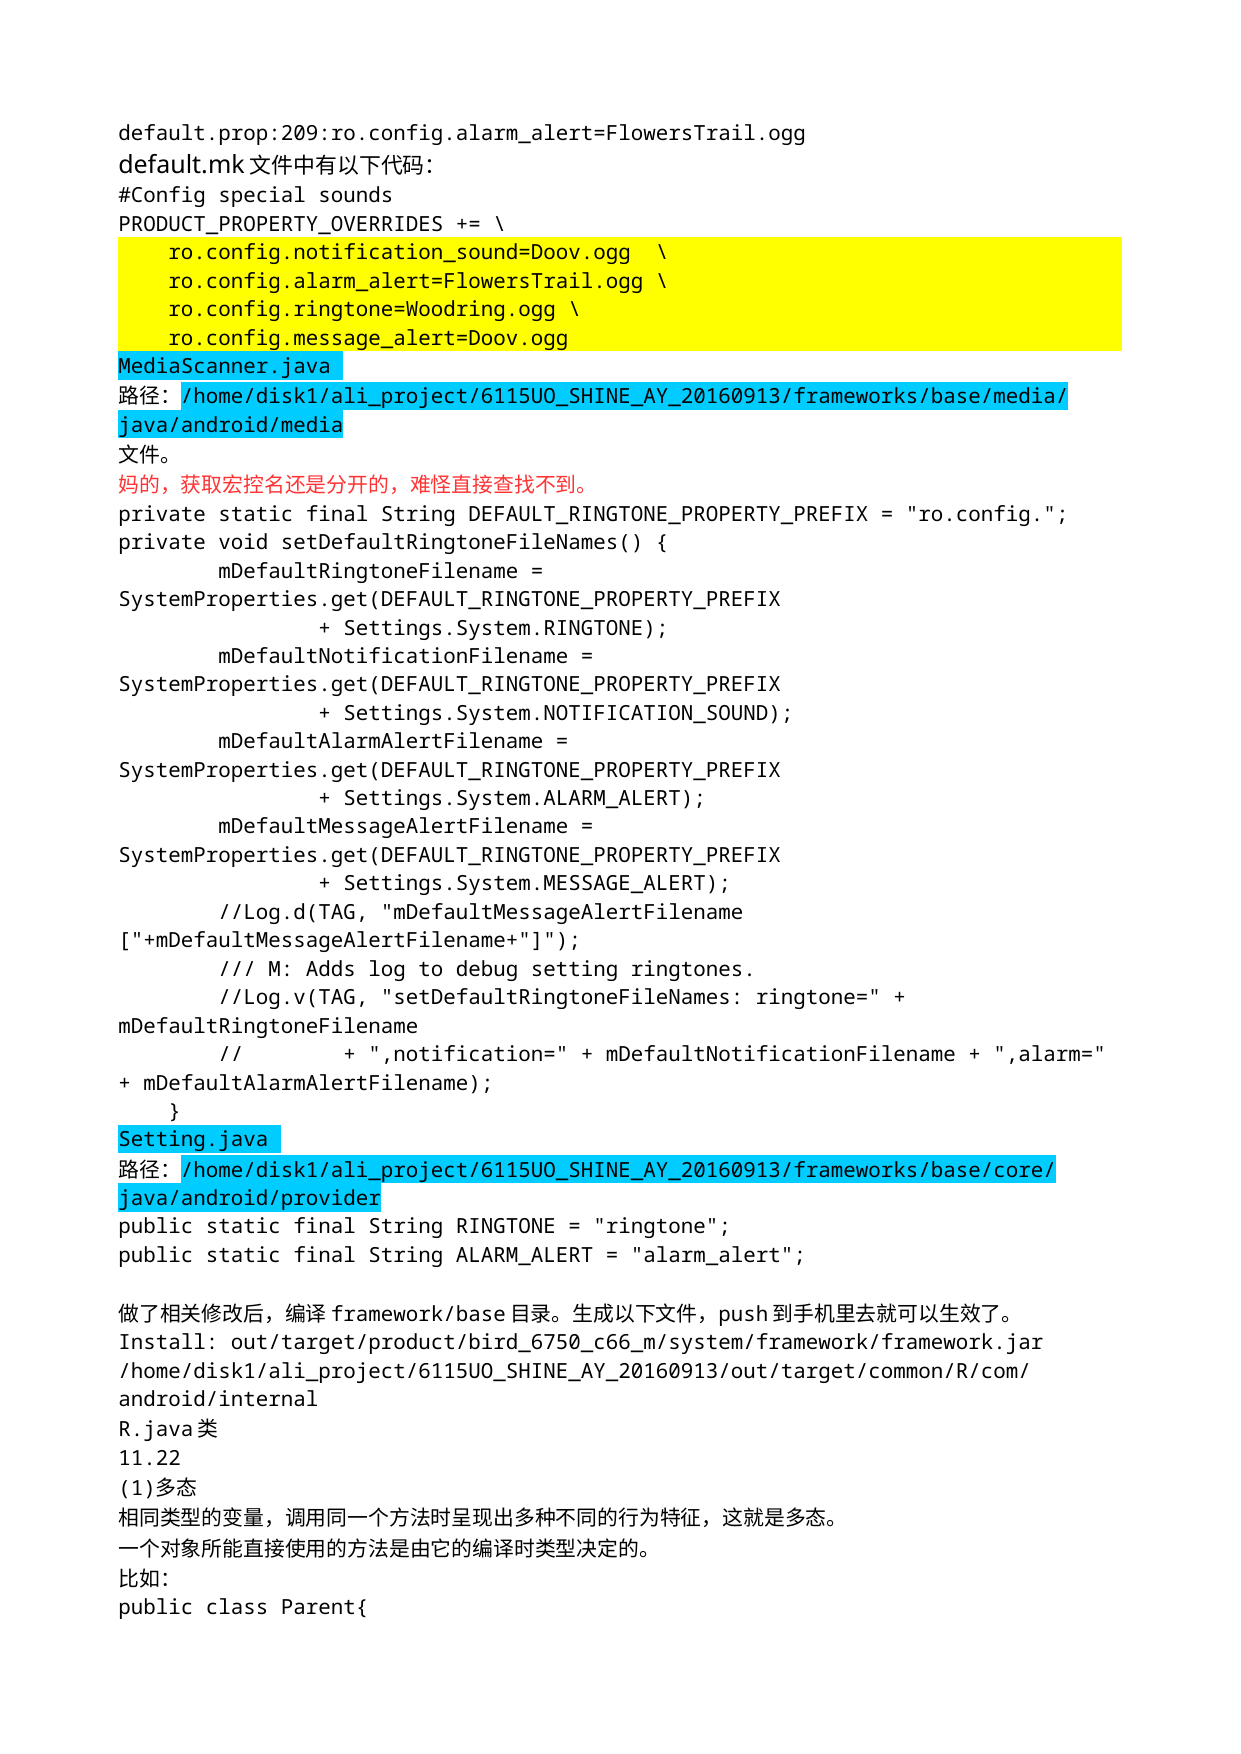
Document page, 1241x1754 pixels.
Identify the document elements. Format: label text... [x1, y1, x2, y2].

text (1)多态 [118, 1471, 1122, 1502]
text ro.config.notification_sound=Doov.ogg \ [118, 237, 1122, 266]
text mDefaultNotificationFilename = SystemProperties.get(DEFAULT_RINGTONE_PROPERTY_PREFIX [118, 641, 1122, 698]
text + Settings.System.MESSAGE_ALERT); [118, 868, 1122, 897]
text ro.config.message_alert=Doov.ogg [118, 323, 1122, 351]
text 一个对象所能直接使用的方法是由它的编译时类型决定的。 [118, 1532, 1122, 1562]
text private static final String DEFAULT_RINGTONE_PROPERTY_PREFIX = "ro.config."; [118, 499, 1122, 527]
text Setting.java [118, 1124, 1122, 1153]
text MediaScanner.java [118, 351, 1122, 380]
text + Settings.System.NOTIFICATION_SOUND); [118, 698, 1122, 726]
text mDefaultMessageAlertFilename = SystemProperties.get(DEFAULT_RINGTONE_PROPERTY_PREFIX [118, 812, 1122, 868]
text mDefaultRingtoneFilename = SystemProperties.get(DEFAULT_RINGTONE_PROPERTY_PREFIX [118, 556, 1122, 613]
text 路径：/home/disk1/ali_project/6115UO_SHINE_AY_20160913/frameworks/base/media/java/android/media [118, 380, 1122, 438]
text 比如： [118, 1562, 1122, 1592]
text public static final String ALARM_ALERT = "alarm_alert"; [118, 1240, 1122, 1268]
text 相同类型的变量，调用同一个方法时呈现出多种不同的行为特征，这就是多态。 [118, 1502, 1122, 1532]
text 11.22 [118, 1443, 1122, 1471]
text + Settings.System.RINGTONE); [118, 613, 1122, 641]
text mDefaultAlarmAlertFilename = SystemProperties.get(DEFAULT_RINGTONE_PROPERTY_PREFIX [118, 726, 1122, 783]
text 路径：/home/disk1/ali_project/6115UO_SHINE_AY_20160913/frameworks/base/core/java/android/provider [118, 1153, 1122, 1212]
text #Config special sounds [118, 181, 1122, 209]
text /// M: Adds log to debug setting ringtones. [118, 954, 1122, 982]
text // + ",notification=" + mDefaultNotificationFilename + ",alarm=" + mDefaultAlarmAlertFilename); [118, 1039, 1122, 1096]
text 妈的，获取宏控名还是分开的，难怪直接查找不到。 [118, 469, 1122, 499]
text /home/disk1/ali_project/6115UO_SHINE_AY_20160913/out/target/common/R/com/android/internal [118, 1356, 1122, 1413]
text Install: out/target/product/bird_6750_c66_m/system/framework/framework.jar [118, 1327, 1122, 1356]
text R.java类 [118, 1413, 1122, 1443]
text 文件。 [118, 438, 1122, 469]
text private void setDefaultRingtoneFileNames() { [118, 527, 1122, 556]
text public class Parent{ [118, 1592, 1122, 1621]
text } [118, 1096, 1122, 1124]
text public static final String RINGTONE = "ringtone"; [118, 1212, 1122, 1240]
text 做了相关修改后，编译framework/base目录。生成以下文件，push到手机里去就可以生效了。 [118, 1297, 1122, 1327]
text //Log.v(TAG, "setDefaultRingtoneFileNames: ringtone=" + mDefaultRingtoneFilename [118, 982, 1122, 1039]
text default.mk文件中有以下代码： [118, 147, 1122, 181]
text + Settings.System.ALARM_ALERT); [118, 783, 1122, 812]
text ro.config.alarm_alert=FlowersTrail.ogg \ [118, 266, 1122, 294]
text //Log.d(TAG, "mDefaultMessageAlertFilename ["+mDefaultMessageAlertFilename+"]"); [118, 897, 1122, 954]
text default.prop:209:ro.config.alarm_alert=FlowersTrail.ogg [118, 118, 1122, 147]
text ro.config.ringtone=Woodring.ogg \ [118, 294, 1122, 323]
text PRODUCT_PROPERTY_OVERRIDES += \ [118, 209, 1122, 237]
